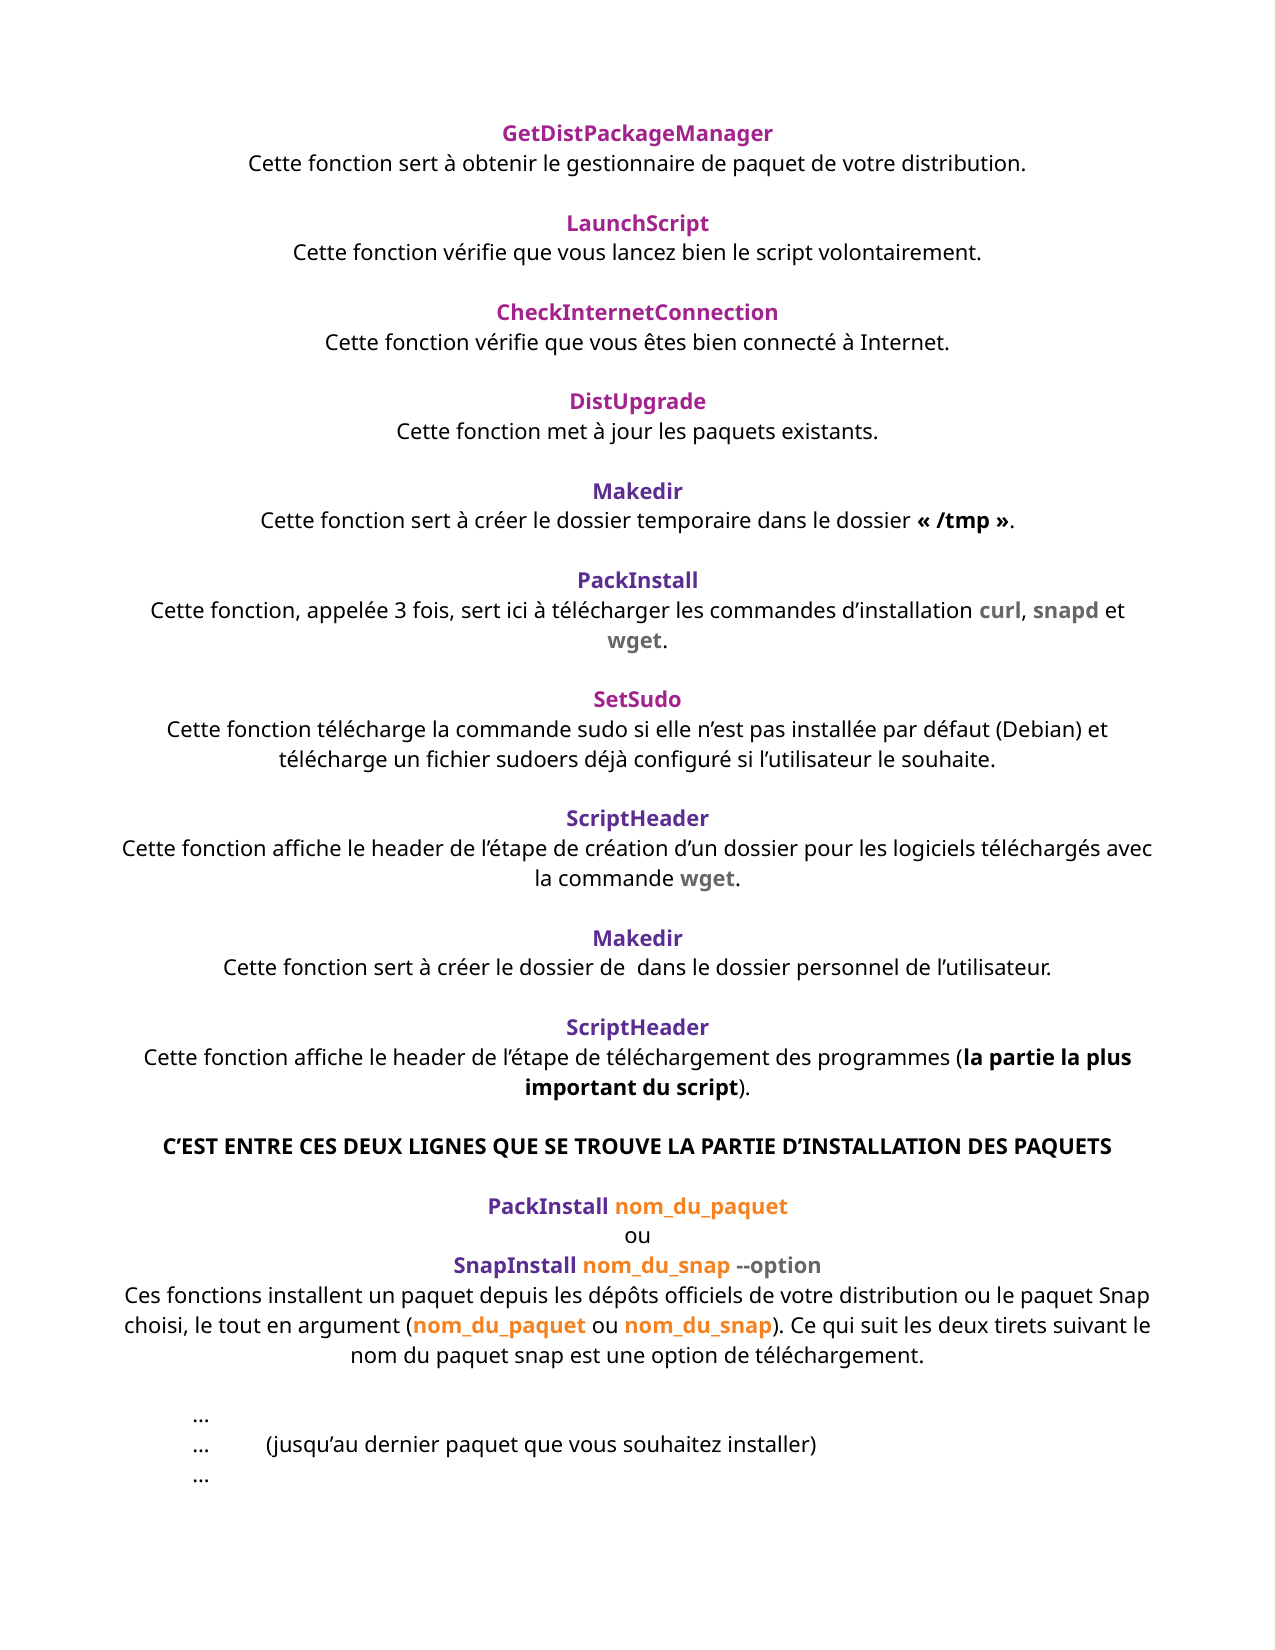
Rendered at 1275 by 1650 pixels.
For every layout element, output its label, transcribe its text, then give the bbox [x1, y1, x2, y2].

text CheckInternetConnection [118, 297, 1157, 327]
text Ces fonctions installent un paquet depuis les dépôts officiels de votre distribution ou le paquet Snap choisi, le tout en argument (nom_du_paquet ou nom_du_snap). Ce qui suit les deux tirets suivant le nom du paquet snap est une option de téléchargement. [118, 1280, 1157, 1369]
text PackInstall [118, 565, 1157, 595]
text DistUpgrade [118, 386, 1157, 416]
text Cette fonction télécharge la commande sudo si elle n’est pas installée par défaut (Debian) et télécharge un fichier sudoers déjà configuré si l’utilisateur le souhaite. [118, 714, 1157, 773]
text LaunchScript [118, 207, 1157, 237]
text C’EST ENTRE CES DEUX LIGNES QUE SE TROUVE LA PARTIE D’INSTALLATION DES PAQUETS [118, 1131, 1157, 1161]
text PackInstall nom_du_paquet [118, 1191, 1157, 1220]
text … [118, 1399, 1157, 1429]
text … [118, 1459, 1157, 1488]
text Cette fonction sert à créer le dossier de dans le dossier personnel de l’utilisateur. [118, 952, 1157, 982]
text SnapInstall nom_du_snap --option [118, 1250, 1157, 1280]
text SetSudo [118, 684, 1157, 714]
text ou [118, 1220, 1157, 1250]
text Cette fonction vérifie que vous lancez bien le script volontairement. [118, 237, 1157, 267]
text Cette fonction affiche le header de l’étape de téléchargement des programmes (la partie la plus important du script). [118, 1042, 1157, 1101]
text Cette fonction met à jour les paquets existants. [118, 416, 1157, 446]
text ScriptHeader [118, 803, 1157, 833]
text Cette fonction, appelée 3 fois, sert ici à télécharger les commandes d’installation curl, snapd et wget. [118, 595, 1157, 654]
text GetDistPackageManager [118, 118, 1157, 148]
text Cette fonction sert à obtenir le gestionnaire de paquet de votre distribution. [118, 148, 1157, 178]
text Cette fonction vérifie que vous êtes bien connecté à Internet. [118, 327, 1157, 356]
text Makedir [118, 922, 1157, 952]
text ScriptHeader [118, 1012, 1157, 1042]
text … (jusqu’au dernier paquet que vous souhaitez installer) [118, 1429, 1157, 1459]
text Makedir [118, 476, 1157, 505]
text Cette fonction affiche le header de l’étape de création d’un dossier pour les logiciels téléchargés avec la commande wget. [118, 833, 1157, 893]
text Cette fonction sert à créer le dossier temporaire dans le dossier « /tmp ». [118, 505, 1157, 535]
